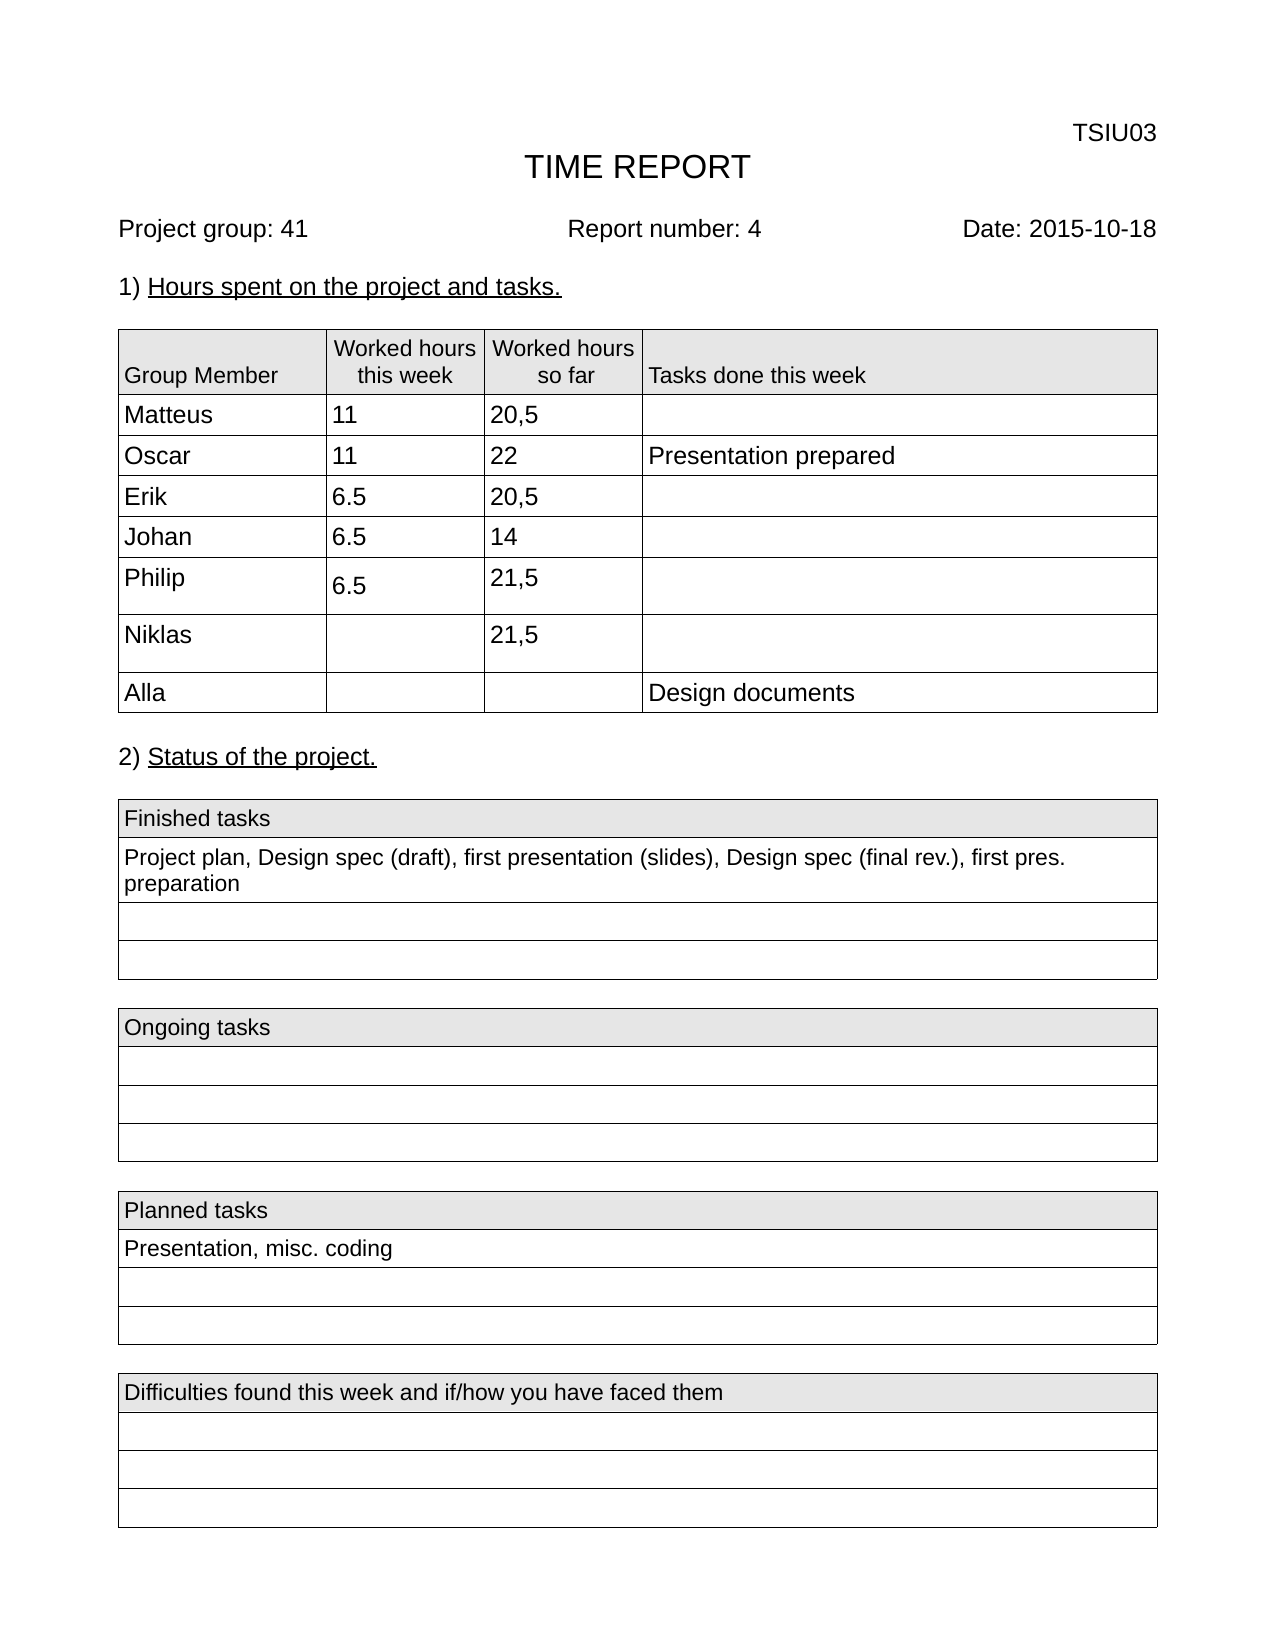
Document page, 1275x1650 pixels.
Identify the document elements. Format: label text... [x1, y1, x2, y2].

table_cell Presentation prepared [643, 436, 1157, 475]
table_cell 6.5 [327, 558, 484, 614]
table_cell 14 [485, 517, 642, 557]
table_cell 11 [327, 436, 484, 475]
table_header Planned tasks [119, 1192, 1157, 1229]
table_cell [119, 1086, 1157, 1123]
table_cell Alla [119, 673, 326, 712]
table_cell Johan [119, 517, 326, 557]
table_cell [119, 903, 1157, 940]
table_cell [119, 1413, 1157, 1450]
table_cell Philip [119, 558, 326, 614]
table_cell [119, 941, 1157, 979]
text Project group: 41 Report number: 4 Date: 2015-10-18 [118, 214, 1157, 243]
table_cell [119, 1451, 1157, 1488]
table_header Finished tasks [119, 800, 1157, 837]
table_cell [119, 1047, 1157, 1084]
table_cell 20,5 [485, 395, 642, 434]
table_cell 22 [485, 436, 642, 475]
table_header Difficulties found this week and if/how you have faced them [119, 1374, 1157, 1411]
table_cell [327, 615, 484, 671]
table_header Group Member [119, 330, 326, 394]
text TSIU03 [118, 118, 1157, 147]
table_cell Matteus [119, 395, 326, 434]
table_cell [327, 673, 484, 712]
table_cell 11 [327, 395, 484, 434]
table_cell [119, 1124, 1157, 1161]
table_cell 20,5 [485, 476, 642, 516]
table_cell 6.5 [327, 517, 484, 557]
table_header Ongoing tasks [119, 1009, 1157, 1046]
table_cell [643, 615, 1157, 671]
table_header Worked hours this week [327, 330, 484, 394]
table_cell [643, 517, 1157, 557]
table_cell Design documents [643, 673, 1157, 712]
table_cell [119, 1489, 1157, 1526]
table_cell Niklas [119, 615, 326, 671]
text 2) Status of the project. [118, 741, 1157, 770]
table_cell Presentation, misc. coding [119, 1230, 1157, 1267]
table_cell [643, 395, 1157, 434]
table_cell 21,5 [485, 558, 642, 614]
table_cell Erik [119, 476, 326, 516]
table_cell Oscar [119, 436, 326, 475]
table_cell [119, 1268, 1157, 1306]
table_cell [643, 476, 1157, 516]
table_cell 6.5 [327, 476, 484, 516]
table_header Worked hours so far [485, 330, 642, 394]
table_cell Project plan, Design spec (draft), first presentation (slides), Design spec (final rev.), first pres. preparation [119, 838, 1157, 902]
text 1) Hours spent on the project and tasks. [118, 272, 1157, 300]
text TIME REPORT [118, 147, 1157, 185]
table_header Tasks done this week [643, 330, 1157, 394]
table_cell [643, 558, 1157, 614]
table_cell [119, 1307, 1157, 1344]
table_cell 21,5 [485, 615, 642, 671]
table_cell [485, 673, 642, 712]
